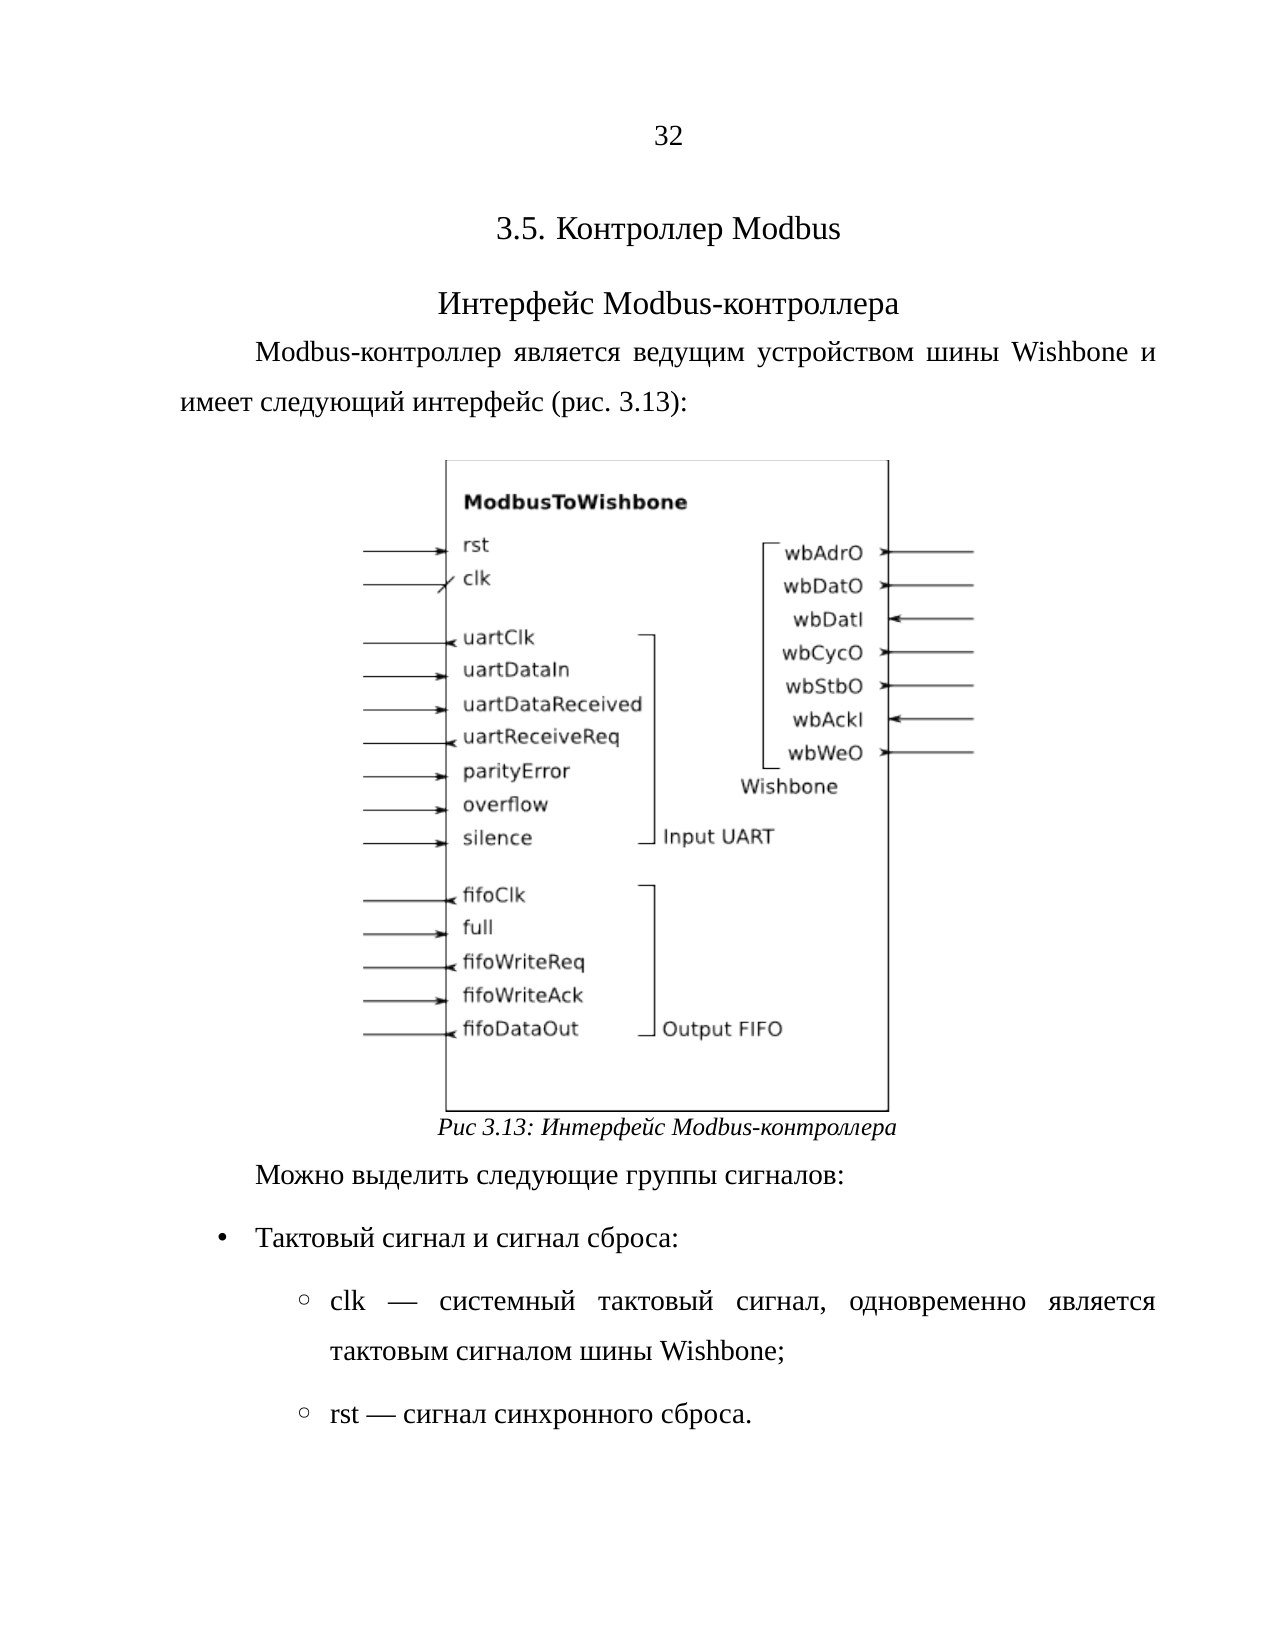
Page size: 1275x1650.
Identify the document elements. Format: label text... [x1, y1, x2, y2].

subtitle Интерфейс Modbus-контроллера [180, 283, 1157, 322]
text Можно выделить следующие группы сигналов: [180, 447, 1157, 1191]
list clk — системный тактовый сигнал, одновременно является тактовым сигналом шины Wishbone; [292, 1283, 1157, 1367]
list Тактовый сигнал и сигнал сброса: [217, 1220, 1157, 1254]
text Рис 3.13: Интерфейс Modbus-контроллера [363, 1112, 974, 1140]
picture [362, 460, 975, 1112]
list rst — сигнал синхронного сброса. [292, 1396, 1157, 1430]
text Modbus-контроллер является ведущим устройством шины Wishbone и имеет следующий интерфейс (рис. 3.13): [180, 334, 1157, 418]
subtitle Контроллер Modbus [180, 208, 1157, 246]
